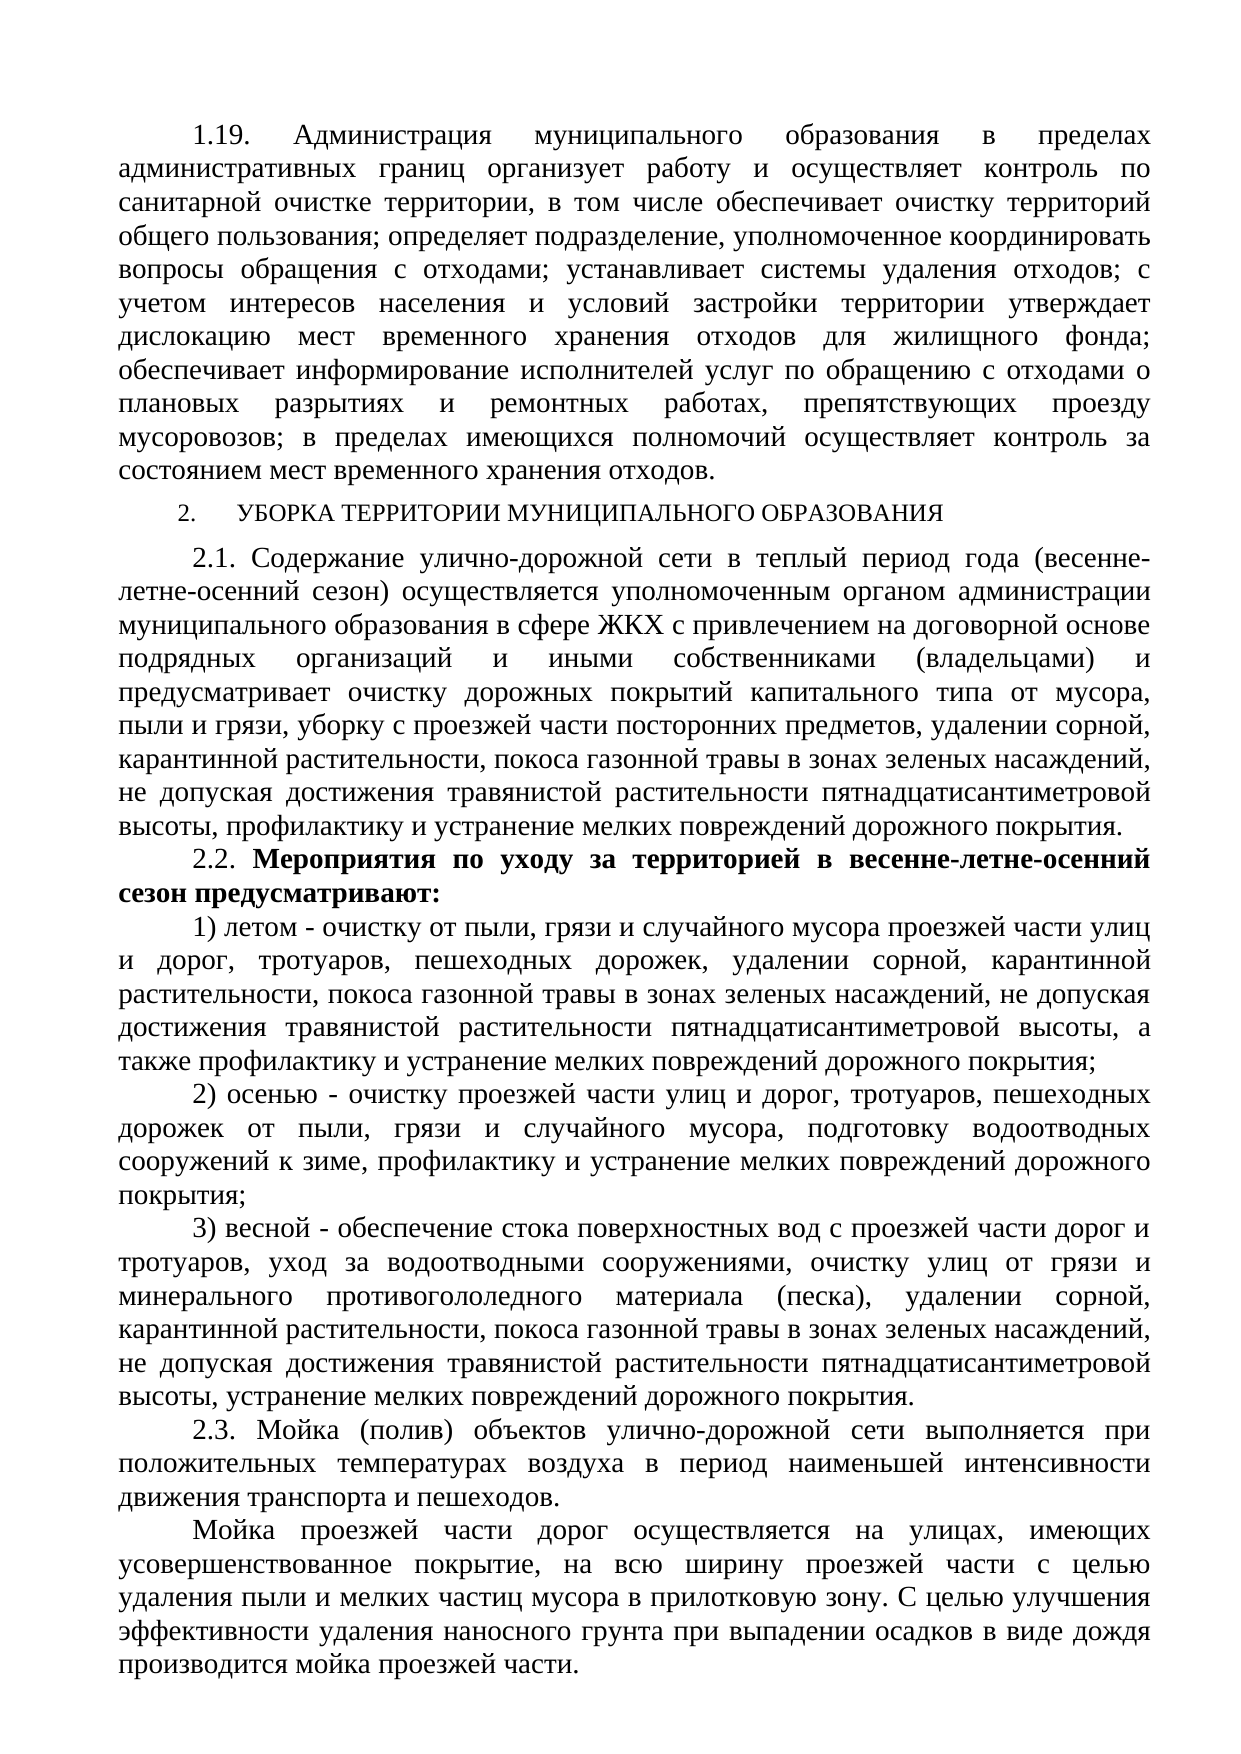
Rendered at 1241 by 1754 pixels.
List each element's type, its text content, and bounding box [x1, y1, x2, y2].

text 1.19. Администрация муниципального образования в пределах административных границ организует работу и осуществляет контроль по санитарной очистке территории, в том числе обеспечивает очистку территорий общего пользования; определяет подразделение, уполномоченное координировать вопросы обращения с отходами; устанавливает системы удаления отходов; с учетом интересов населения и условий застройки территории утверждает дислокацию мест временного хранения отходов для жилищного фонда; обеспечивает информирование исполнителей услуг по обращению с отходами о плановых разрытиях и ремонтных работах, препятствующих проезду мусоровозов; в пределах имеющихся полномочий осуществляет контроль за состоянием мест временного хранения отходов. [118, 117, 1152, 486]
text 1) летом - очистку от пыли, грязи и случайного мусора проезжей части улиц и дорог, тротуаров, пешеходных дорожек, удалении сорной, карантинной растительности, покоса газонной травы в зонах зеленых насаждений, не допуская достижения травянистой растительности пятнадцатисантиметровой высоты, а также профилактику и устранение мелких повреждений дорожного покрытия; [118, 909, 1152, 1076]
text 2.3. Мойка (полив) объектов улично-дорожной сети выполняется при положительных температурах воздуха в период наименьшей интенсивности движения транспорта и пешеходов. [118, 1412, 1152, 1512]
text 2) осенью - очистку проезжей части улиц и дорог, тротуаров, пешеходных дорожек от пыли, грязи и случайного мусора, подготовку водоотводных сооружений к зиме, профилактику и устранение мелких повреждений дорожного покрытия; [118, 1076, 1152, 1211]
text 2.2. Мероприятия по уходу за территорией в весенне-летне-осенний сезон предусматривают: [118, 842, 1152, 909]
text Мойка проезжей части дорог осуществляется на улицах, имеющих усовершенствованное покрытие, на всю ширину проезжей части с целью удаления пыли и мелких частиц мусора в прилотковую зону. С целью улучшения эффективности удаления наносного грунта при выпадении осадков в виде дождя производится мойка проезжей части. [118, 1512, 1152, 1680]
subtitle УБОРКА ТЕРРИТОРИИ МУНИЦИПАЛЬНОГО ОБРАЗОВАНИЯ [118, 498, 1152, 527]
text 3) весной - обеспечение стока поверхностных вод с проезжей части дорог и тротуаров, уход за водоотводными сооружениями, очистку улиц от грязи и минерального противогололедного материала (песка), удалении сорной, карантинной растительности, покоса газонной травы в зонах зеленых насаждений, не допуская достижения травянистой растительности пятнадцатисантиметровой высоты, устранение мелких повреждений дорожного покрытия. [118, 1211, 1152, 1412]
text 2.1. Содержание улично-дорожной сети в теплый период года (весенне-летне-осенний сезон) осуществляется уполномоченным органом администрации муниципального образования в сфере ЖКХ с привлечением на договорной основе подрядных организаций и иными собственниками (владельцами) и предусматривает очистку дорожных покрытий капитального типа от мусора, пыли и грязи, уборку с проезжей части посторонних предметов, удалении сорной, карантинной растительности, покоса газонной травы в зонах зеленых насаждений, не допуская достижения травянистой растительности пятнадцатисантиметровой высоты, профилактику и устранение мелких повреждений дорожного покрытия. [118, 540, 1152, 842]
